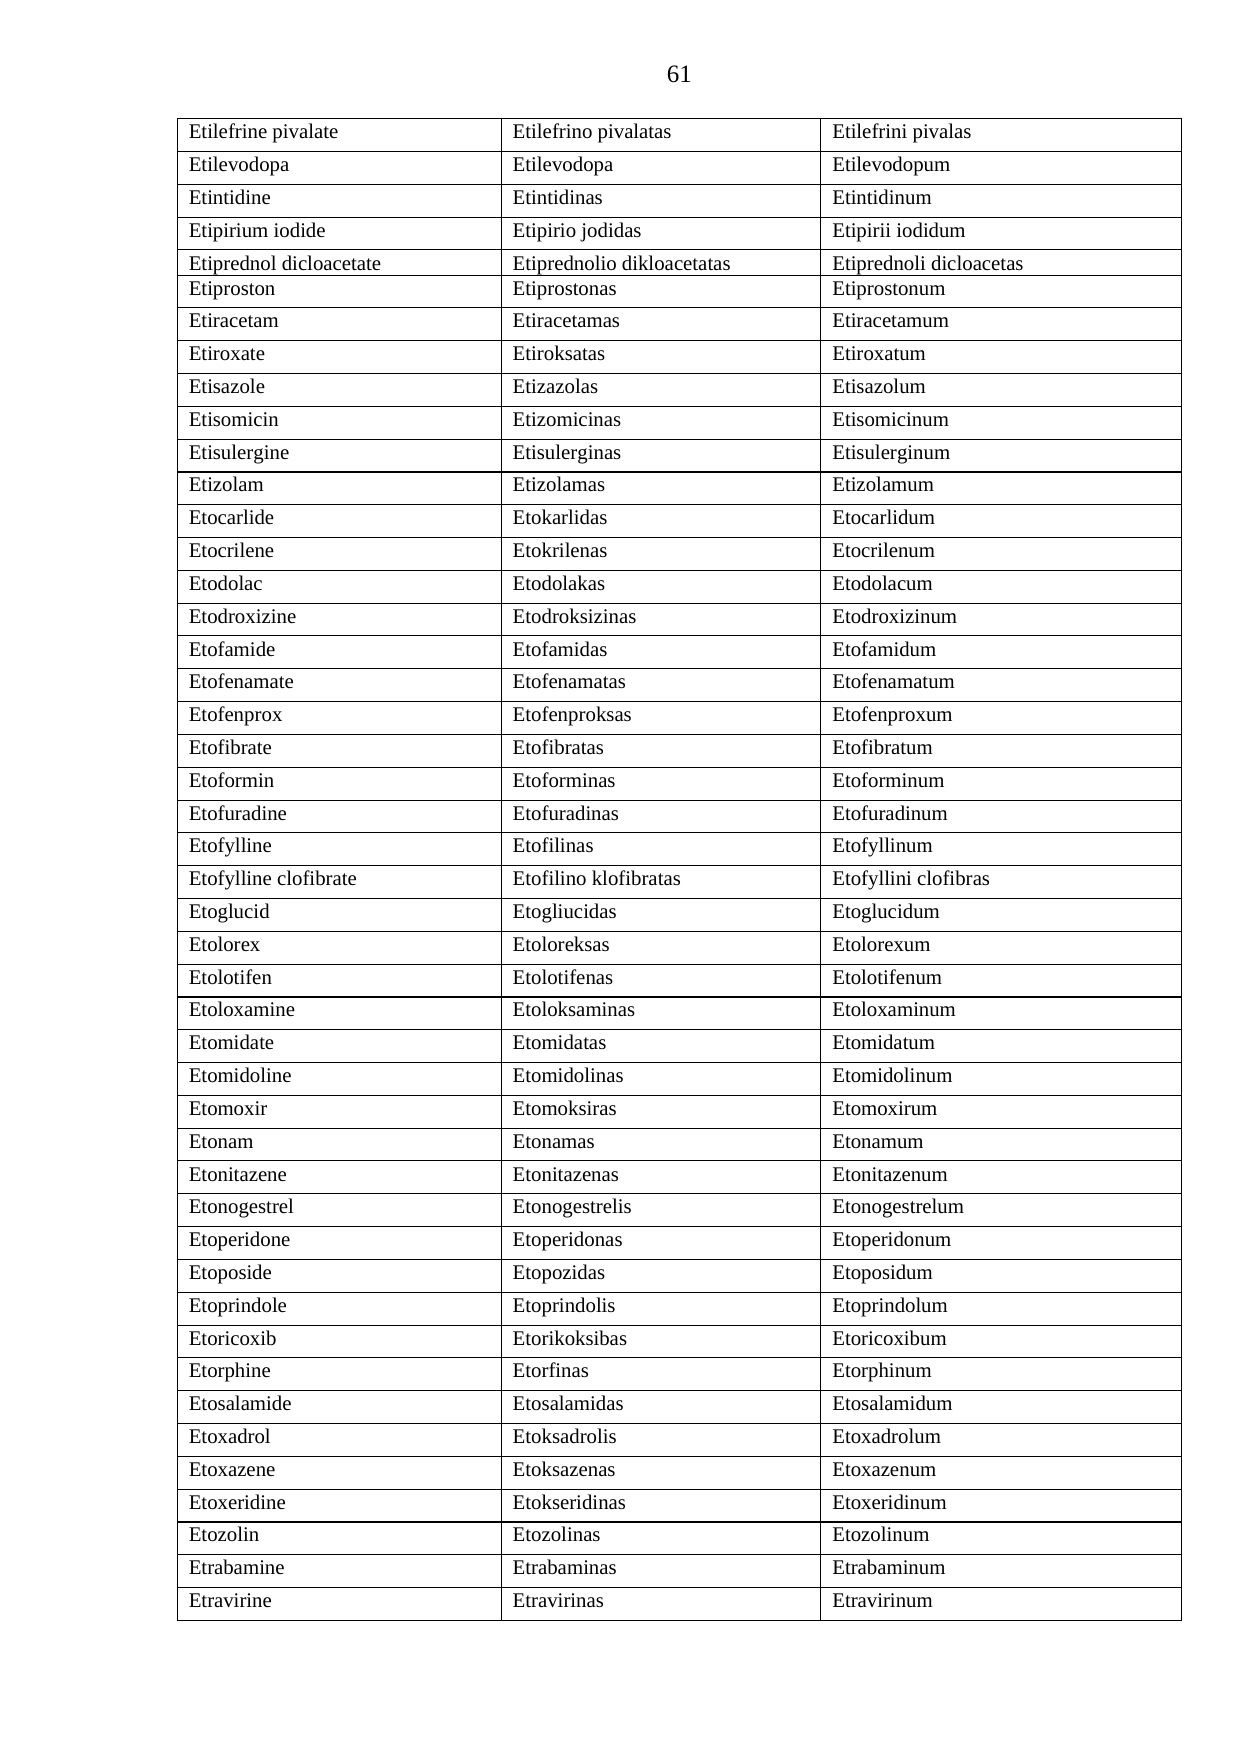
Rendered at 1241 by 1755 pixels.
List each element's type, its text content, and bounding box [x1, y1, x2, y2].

table_cell Etintidine [178, 185, 501, 217]
table_cell Etomoxir [178, 1096, 501, 1128]
table_cell Etofenprox [178, 702, 501, 734]
table_cell Etolotifen [178, 965, 501, 996]
table_cell Etoposide [178, 1260, 501, 1292]
table_cell Etosalamidum [821, 1391, 1181, 1423]
table_cell Etofenamatum [821, 669, 1181, 701]
table_cell Etiprostonum [821, 276, 1181, 307]
table_cell Etipirium iodide [178, 218, 501, 249]
table_cell Etiracetamum [821, 308, 1181, 340]
table_cell Etintidinas [502, 185, 820, 217]
table_cell Etozolinum [821, 1523, 1181, 1554]
table_cell Etofamidum [821, 636, 1181, 668]
table_cell Etofenamate [178, 669, 501, 701]
table_cell Etosalamidas [502, 1391, 820, 1423]
table_cell Etomidatum [821, 1030, 1181, 1062]
table_cell Etofuradinas [502, 801, 820, 832]
table_cell Etisulerginas [502, 440, 820, 471]
table_cell Etoprindolis [502, 1293, 820, 1324]
table_cell Etofibratas [502, 735, 820, 767]
table_cell Etipirii iodidum [821, 218, 1181, 249]
table_cell Etilevodopa [178, 152, 501, 184]
table_cell Etoglucidum [821, 899, 1181, 931]
table_cell Etoperidonas [502, 1227, 820, 1259]
table_cell Etozolinas [502, 1523, 820, 1554]
table_cell Etoricoxib [178, 1326, 501, 1357]
table_cell Etofibrate [178, 735, 501, 767]
table_cell Etrabamine [178, 1555, 501, 1587]
table_cell Etocrilenum [821, 538, 1181, 570]
table_cell Etozolin [178, 1523, 501, 1554]
table_cell Etoloxamine [178, 998, 501, 1029]
table_cell Etilevodopa [502, 152, 820, 184]
table_cell Etonam [178, 1129, 501, 1160]
table_cell Etiroxatum [821, 341, 1181, 373]
table_cell Etoloxaminum [821, 998, 1181, 1029]
table_cell Etodroxizine [178, 604, 501, 635]
table_cell Etofilinas [502, 833, 820, 865]
table_cell Etomidoline [178, 1063, 501, 1095]
table_cell Etiracetamas [502, 308, 820, 340]
table_cell Etiprednol dicloacetate [178, 250, 501, 274]
table_cell Etoforminum [821, 768, 1181, 799]
table_cell Etizolam [178, 473, 501, 504]
table_cell Etrabaminas [502, 1555, 820, 1587]
table_cell Etisulerginum [821, 440, 1181, 471]
table_cell Etokseridinas [502, 1490, 820, 1521]
table_cell Etisazole [178, 374, 501, 406]
table_cell Etoloksaminas [502, 998, 820, 1029]
table_cell Etomidolinum [821, 1063, 1181, 1095]
table_cell Etopozidas [502, 1260, 820, 1292]
table_cell Etoglucid [178, 899, 501, 931]
table_cell Etofyllinum [821, 833, 1181, 865]
table_cell Etonamas [502, 1129, 820, 1160]
table_cell Etocarlide [178, 505, 501, 537]
table_cell Etofuradinum [821, 801, 1181, 832]
table_cell Etolotifenas [502, 965, 820, 996]
table_cell Etorfinas [502, 1358, 820, 1390]
table_cell Etoloreksas [502, 932, 820, 963]
table_cell Etodolakas [502, 571, 820, 603]
table_cell Etoksadrolis [502, 1424, 820, 1456]
table_cell Etomoxirum [821, 1096, 1181, 1128]
table_cell Etilevodopum [821, 152, 1181, 184]
table_cell Etizolamum [821, 473, 1181, 504]
table_cell Etizomicinas [502, 407, 820, 438]
table_cell Etosalamide [178, 1391, 501, 1423]
table_cell Etoxazenum [821, 1457, 1181, 1488]
table_cell Etofamidas [502, 636, 820, 668]
table_cell Etoperidonum [821, 1227, 1181, 1259]
table_cell Etoposidum [821, 1260, 1181, 1292]
table_cell Etoricoxibum [821, 1326, 1181, 1357]
table_cell Etolorex [178, 932, 501, 963]
table_cell Etiprednolio dikloacetatas [502, 250, 820, 274]
table_cell Etofamide [178, 636, 501, 668]
table_cell Etoforminas [502, 768, 820, 799]
table_cell Etomidolinas [502, 1063, 820, 1095]
table_cell Etorphinum [821, 1358, 1181, 1390]
table_cell Etogliucidas [502, 899, 820, 931]
table_cell Etravirinum [821, 1588, 1181, 1620]
table_cell Etoxeridine [178, 1490, 501, 1521]
table_cell Etolotifenum [821, 965, 1181, 996]
table_cell Etocarlidum [821, 505, 1181, 537]
table_cell Etofenproxum [821, 702, 1181, 734]
table_cell Etizazolas [502, 374, 820, 406]
table_cell Etofenamatas [502, 669, 820, 701]
table_cell Etilefrini pivalas [821, 119, 1181, 151]
table_cell Etoxeridinum [821, 1490, 1181, 1521]
table_cell Etomidate [178, 1030, 501, 1062]
table_cell Etilefrine pivalate [178, 119, 501, 151]
table_cell Etofylline clofibrate [178, 866, 501, 898]
table_cell Etravirine [178, 1588, 501, 1620]
table_cell Etravirinas [502, 1588, 820, 1620]
table_cell Etiroksatas [502, 341, 820, 373]
table_cell Etonitazene [178, 1161, 501, 1193]
table_cell Etomoksiras [502, 1096, 820, 1128]
table_cell Etisazolum [821, 374, 1181, 406]
table_cell Etodroxizinum [821, 604, 1181, 635]
table_cell Etrabaminum [821, 1555, 1181, 1587]
table_cell Etoperidone [178, 1227, 501, 1259]
table_cell Etokrilenas [502, 538, 820, 570]
table_cell Etizolamas [502, 473, 820, 504]
table_cell Etokarlidas [502, 505, 820, 537]
table_cell Etofuradine [178, 801, 501, 832]
table_cell Etonogestrelis [502, 1194, 820, 1226]
table_cell Etodolacum [821, 571, 1181, 603]
table_cell Etoprindole [178, 1293, 501, 1324]
table_cell Etoxadrol [178, 1424, 501, 1456]
table_cell Etofyllini clofibras [821, 866, 1181, 898]
table_cell Etonitazenum [821, 1161, 1181, 1193]
table_cell Etonitazenas [502, 1161, 820, 1193]
table_cell Etolorexum [821, 932, 1181, 963]
table_cell Etiracetam [178, 308, 501, 340]
table_cell Etiroxate [178, 341, 501, 373]
table_cell Etofylline [178, 833, 501, 865]
table_cell Etoxadrolum [821, 1424, 1181, 1456]
table_cell Etofilino klofibratas [502, 866, 820, 898]
table_cell Etofenproksas [502, 702, 820, 734]
table_cell Etomidatas [502, 1030, 820, 1062]
table_cell Etoprindolum [821, 1293, 1181, 1324]
table_cell Etilefrino pivalatas [502, 119, 820, 151]
table_cell Etintidinum [821, 185, 1181, 217]
table_cell Etorphine [178, 1358, 501, 1390]
table_cell Etiproston [178, 276, 501, 307]
table_cell Etonogestrelum [821, 1194, 1181, 1226]
table_cell Etonogestrel [178, 1194, 501, 1226]
table_cell Etoformin [178, 768, 501, 799]
table_cell Etorikoksibas [502, 1326, 820, 1357]
table_cell Etiprednoli dicloacetas [821, 250, 1181, 274]
table_cell Etisulergine [178, 440, 501, 471]
table_cell Etofibratum [821, 735, 1181, 767]
table_cell Etiprostonas [502, 276, 820, 307]
table_cell Etoxazene [178, 1457, 501, 1488]
table_cell Etipirio jodidas [502, 218, 820, 249]
table_cell Etoksazenas [502, 1457, 820, 1488]
table_cell Etodolac [178, 571, 501, 603]
table_cell Etisomicin [178, 407, 501, 438]
table_cell Etodroksizinas [502, 604, 820, 635]
table_cell Etocrilene [178, 538, 501, 570]
table_cell Etonamum [821, 1129, 1181, 1160]
table_cell Etisomicinum [821, 407, 1181, 438]
